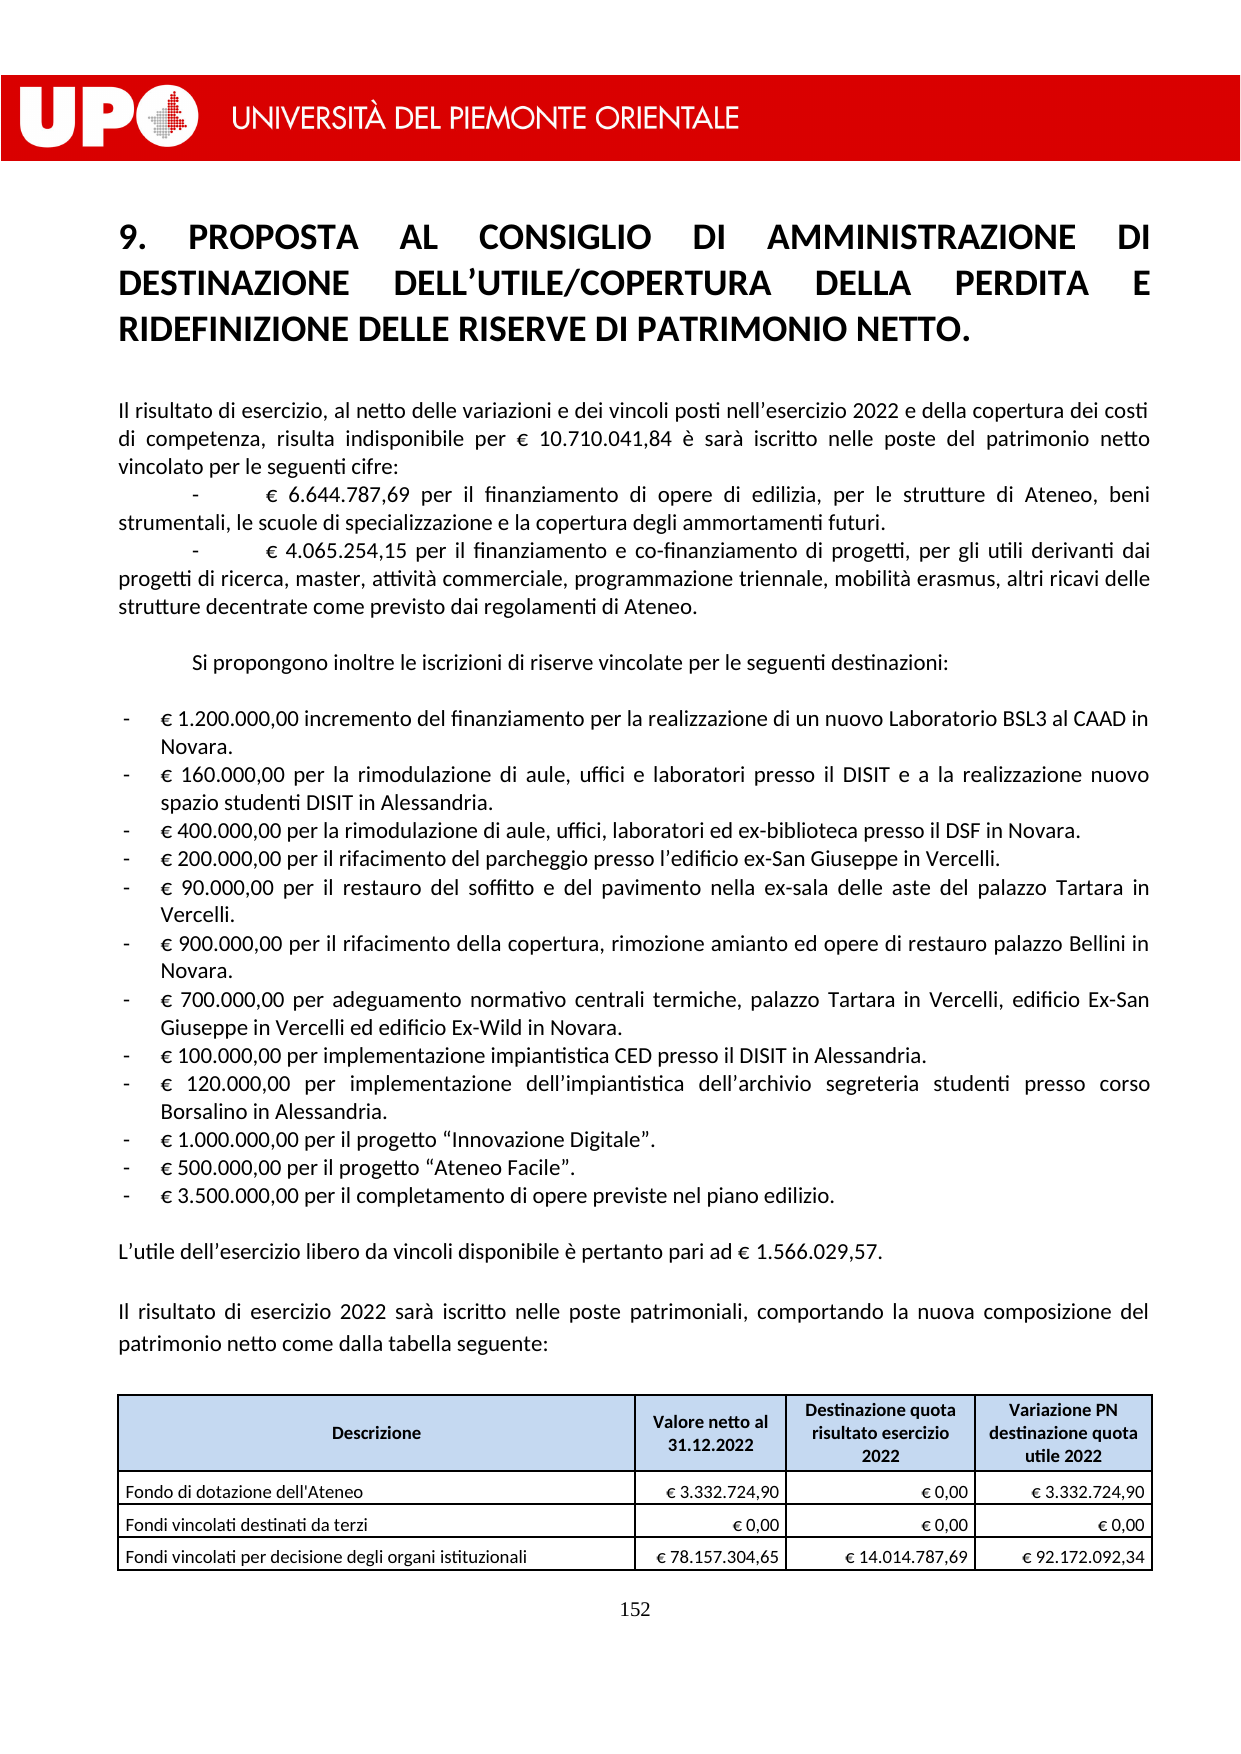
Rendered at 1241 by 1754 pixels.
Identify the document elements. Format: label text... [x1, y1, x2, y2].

text Si propongono inoltre le iscrizioni di riserve vincolate per le seguenti destinazioni: [118, 648, 1152, 676]
list € 900.000,00 per il rifacimento della copertura, rimozione amianto ed opere di restauro palazzo Bellini in Novara. [123, 929, 1152, 985]
table_cell € 14.014.787,69 [787, 1538, 974, 1569]
text Il risultato di esercizio 2022 sarà iscritto nelle poste patrimoniali, comportando la nuova composizione del patrimonio netto come dalla tabella seguente: [118, 1297, 1152, 1357]
list € 160.000,00 per la rimodulazione di aule, uffici e laboratori presso il DISIT e a la realizzazione nuovo spazio studenti DISIT in Alessandria. [123, 761, 1152, 817]
list € 100.000,00 per implementazione impiantistica CED presso il DISIT in Alessandria. [123, 1041, 1152, 1069]
list € 120.000,00 per implementazione dell’impiantistica dell’archivio segreteria studenti presso corso Borsalino in Alessandria. [123, 1069, 1152, 1125]
list € 200.000,00 per il rifacimento del parcheggio presso l’edificio ex-San Giuseppe in Vercelli. [123, 844, 1152, 873]
list € 3.500.000,00 per il completamento di opere previste nel piano edilizio. [123, 1181, 1152, 1209]
text - € 4.065.254,15 per il finanziamento e co-finanziamento di progetti, per gli utili derivanti dai progetti di ricerca, master, attività commerciale, programmazione triennale, mobilità erasmus, altri ricavi delle strutture decentrate come previsto dai regolamenti di Ateneo. [118, 536, 1152, 620]
table_cell € 3.332.724,90 [976, 1472, 1151, 1503]
list € 500.000,00 per il progetto “Ateneo Facile”. [123, 1153, 1152, 1181]
table_cell Fondi vincolati per decisione degli organi istituzionali [119, 1538, 634, 1569]
table_header Destinazione quota risultato esercizio 2022 [787, 1396, 974, 1470]
table_cell Fondo di dotazione dell'Ateneo [119, 1472, 634, 1503]
table_cell € 3.332.724,90 [636, 1472, 785, 1503]
table_header Valore netto al 31.12.2022 [636, 1396, 785, 1470]
list € 1.000.000,00 per il progetto “Innovazione Digitale”. [123, 1125, 1152, 1153]
table_header Descrizione [119, 1396, 634, 1470]
text L’utile dell’esercizio libero da vincoli disponibile è pertanto pari ad € 1.566.029,57. [118, 1237, 1152, 1265]
table_cell Fondi vincolati destinati da terzi [119, 1505, 634, 1536]
table_cell € 0,00 [787, 1505, 974, 1536]
subtitle 9. PROPOSTA AL CONSIGLIO DI AMMINISTRAZIONE DI DESTINAZIONE DELL’UTILE/COPERTURA DELLA PERDITA E RIDEFINIZIONE DELLE RISERVE DI PATRIMONIO NETTO. [118, 213, 1152, 350]
list € 1.200.000,00 incremento del finanziamento per la realizzazione di un nuovo Laboratorio BSL3 al CAAD in Novara. [123, 704, 1152, 761]
table_cell € 0,00 [787, 1472, 974, 1503]
list € 90.000,00 per il restauro del soffitto e del pavimento nella ex-sala delle aste del palazzo Tartara in Vercelli. [123, 873, 1152, 929]
table_cell € 0,00 [976, 1505, 1151, 1536]
table_cell € 78.157.304,65 [636, 1538, 785, 1569]
list € 400.000,00 per la rimodulazione di aule, uffici, laboratori ed ex-biblioteca presso il DSF in Novara. [123, 817, 1152, 844]
text Il risultato di esercizio, al netto delle variazioni e dei vincoli posti nell’esercizio 2022 e della copertura dei costi di competenza, risulta indisponibile per € 10.710.041,84 è sarà iscritto nelle poste del patrimonio netto vincolato per le seguenti cifre: [118, 396, 1152, 480]
table_cell € 92.172.092,34 [976, 1538, 1151, 1569]
text - € 6.644.787,69 per il finanziamento di opere di edilizia, per le strutture di Ateneo, beni strumentali, le scuole di specializzazione e la copertura degli ammortamenti futuri. [118, 480, 1152, 536]
table_cell € 0,00 [636, 1505, 785, 1536]
list € 700.000,00 per adeguamento normativo centrali termiche, palazzo Tartara in Vercelli, edificio Ex-San Giuseppe in Vercelli ed edificio Ex-Wild in Novara. [123, 985, 1152, 1041]
table_header Variazione PN destinazione quota utile 2022 [976, 1396, 1151, 1470]
